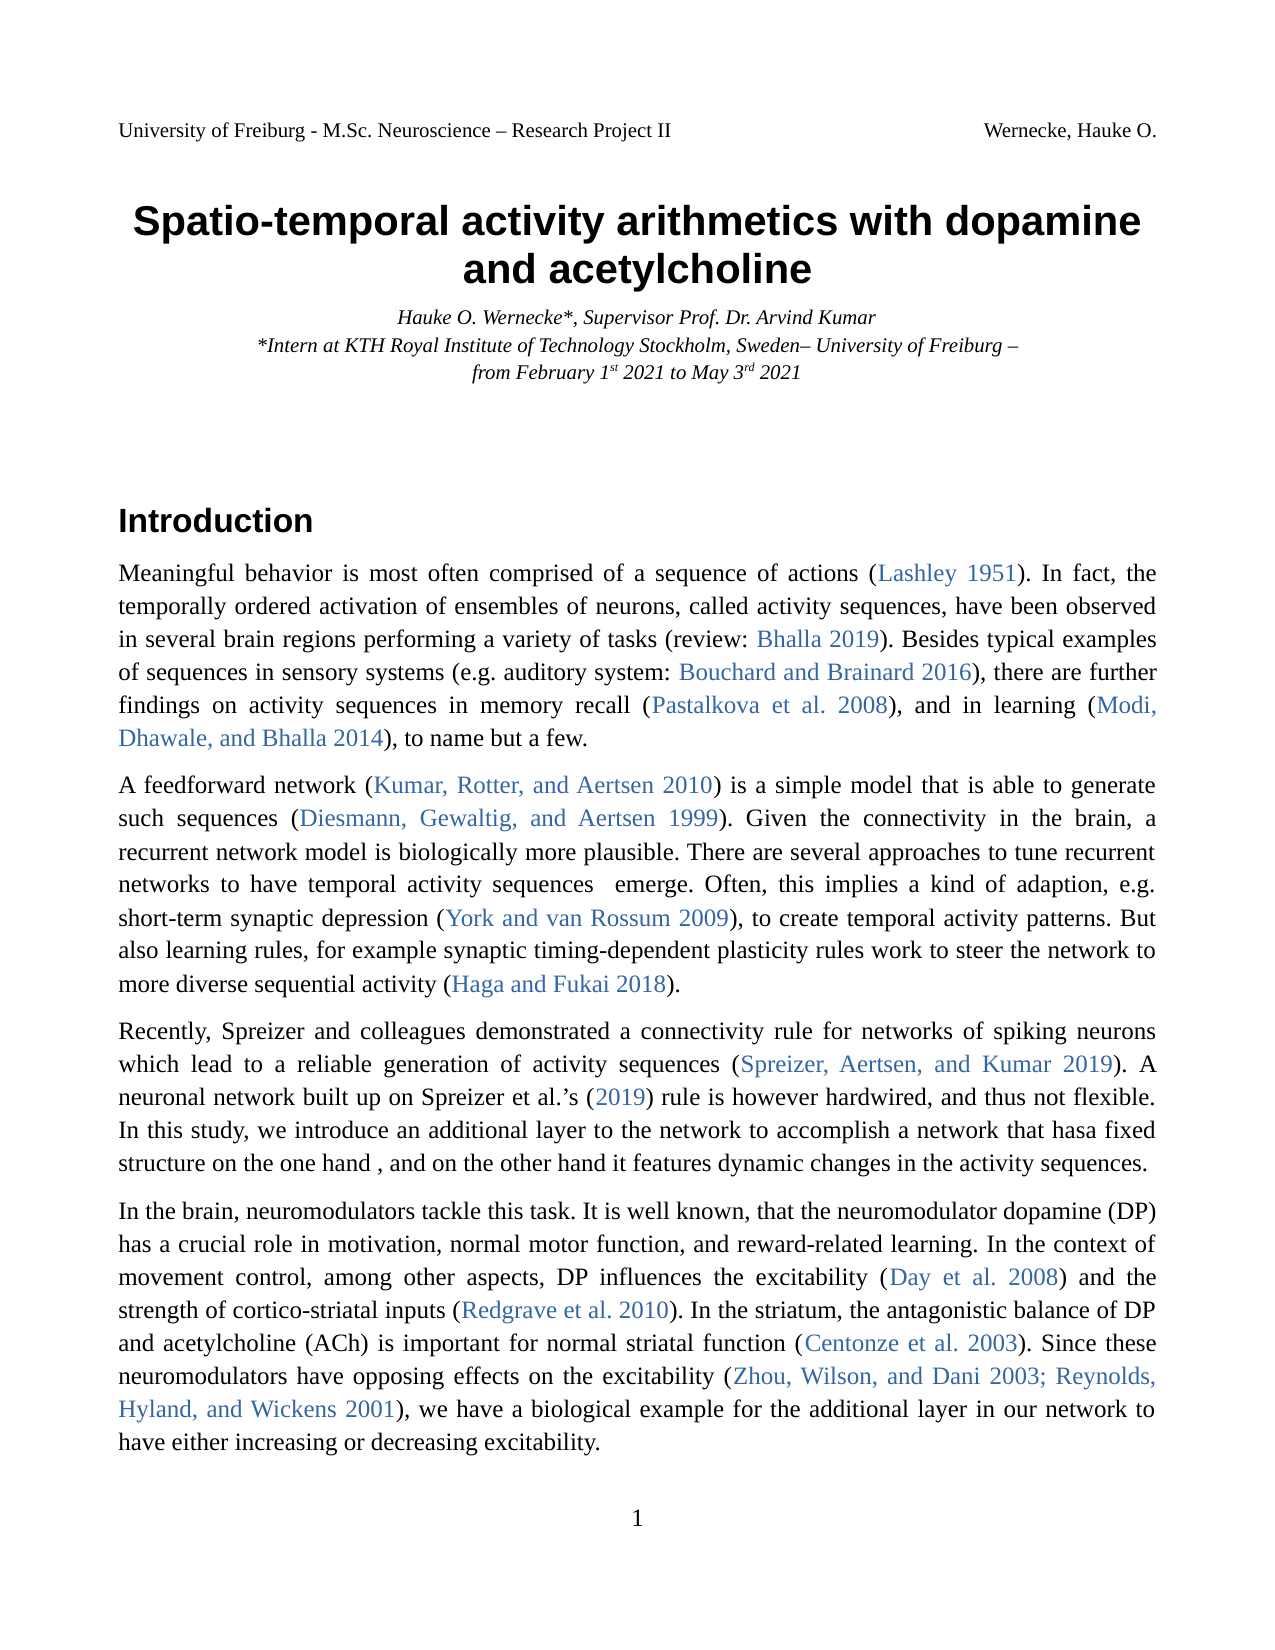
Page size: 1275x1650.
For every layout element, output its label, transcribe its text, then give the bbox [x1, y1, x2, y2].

text Hauke O. Wernecke*, Supervisor Prof. Dr. Arvind Kumar *Intern at KTH Royal Institute of Technology Stockholm, Sweden– University of Freiburg – from February 1st 2021 to May 3rd 2021 [118, 305, 1157, 384]
text In the brain, neuromodulators tackle this task. It is well known, that the neuromodulator dopamine (DP) has a crucial role in motivation, normal motor function, and reward-related learning. In the context of movement control, among other aspects, DP influences the excitability (Day et al. 2008) and the strength of cortico-striatal inputs (Redgrave et al. 2010). In the striatum, the antagonistic balance of DP and acetylcholine (ACh) is important for normal striatal function (Centonze et al. 2003). Since these neuromodulators have opposing effects on the excitability (Zhou, Wilson, and Dani 2003; Reynolds, Hyland, and Wickens 2001), we have a biological example for the additional layer in our network to have either increasing or decreasing excitability. [118, 1196, 1157, 1456]
text Meaningful behavior is most often comprised of a sequence of actions (Lashley 1951). In fact, the temporally ordered activation of ensembles of neurons, called activity sequences, have been observed in several brain regions performing a variety of tasks (review: Bhalla 2019). Besides typical examples of sequences in sensory systems (e.g. auditory system: Bouchard and Brainard 2016), there are further findings on activity sequences in memory recall (Pastalkova et al. 2008), and in learning (Modi, Dhawale, and Bhalla 2014), to name but a few. [118, 558, 1157, 752]
subtitle Spatio-temporal activity arithmetics with dopamine and acetylcholine [118, 197, 1157, 292]
subtitle Introduction [118, 501, 1157, 539]
text Recently, Spreizer and colleagues demonstrated a connectivity rule for networks of spiking neurons which lead to a reliable generation of activity sequences (Spreizer, Aertsen, and Kumar 2019). A neuronal network built up on Spreizer et al.’s (2019) rule is however hardwired, and thus not flexible. In this study, we introduce an additional layer to the network to accomplish a network that hasa fixed structure on the one hand , and on the other hand it features dynamic changes in the activity sequences. [118, 1016, 1157, 1177]
text A feedforward network (Kumar, Rotter, and Aertsen 2010) is a simple model that is able to generate such sequences (Diesmann, Gewaltig, and Aertsen 1999). Given the connectivity in the brain, a recurrent network model is biologically more plausible. There are several approaches to tune recurrent networks to have temporal activity sequences emerge. Often, this implies a kind of adaption, e.g. short-term synaptic depression (York and van Rossum 2009), to create temporal activity patterns. But also learning rules, for example synaptic timing-dependent plasticity rules work to steer the network to more diverse sequential activity (Haga and Fukai 2018). [118, 771, 1157, 997]
